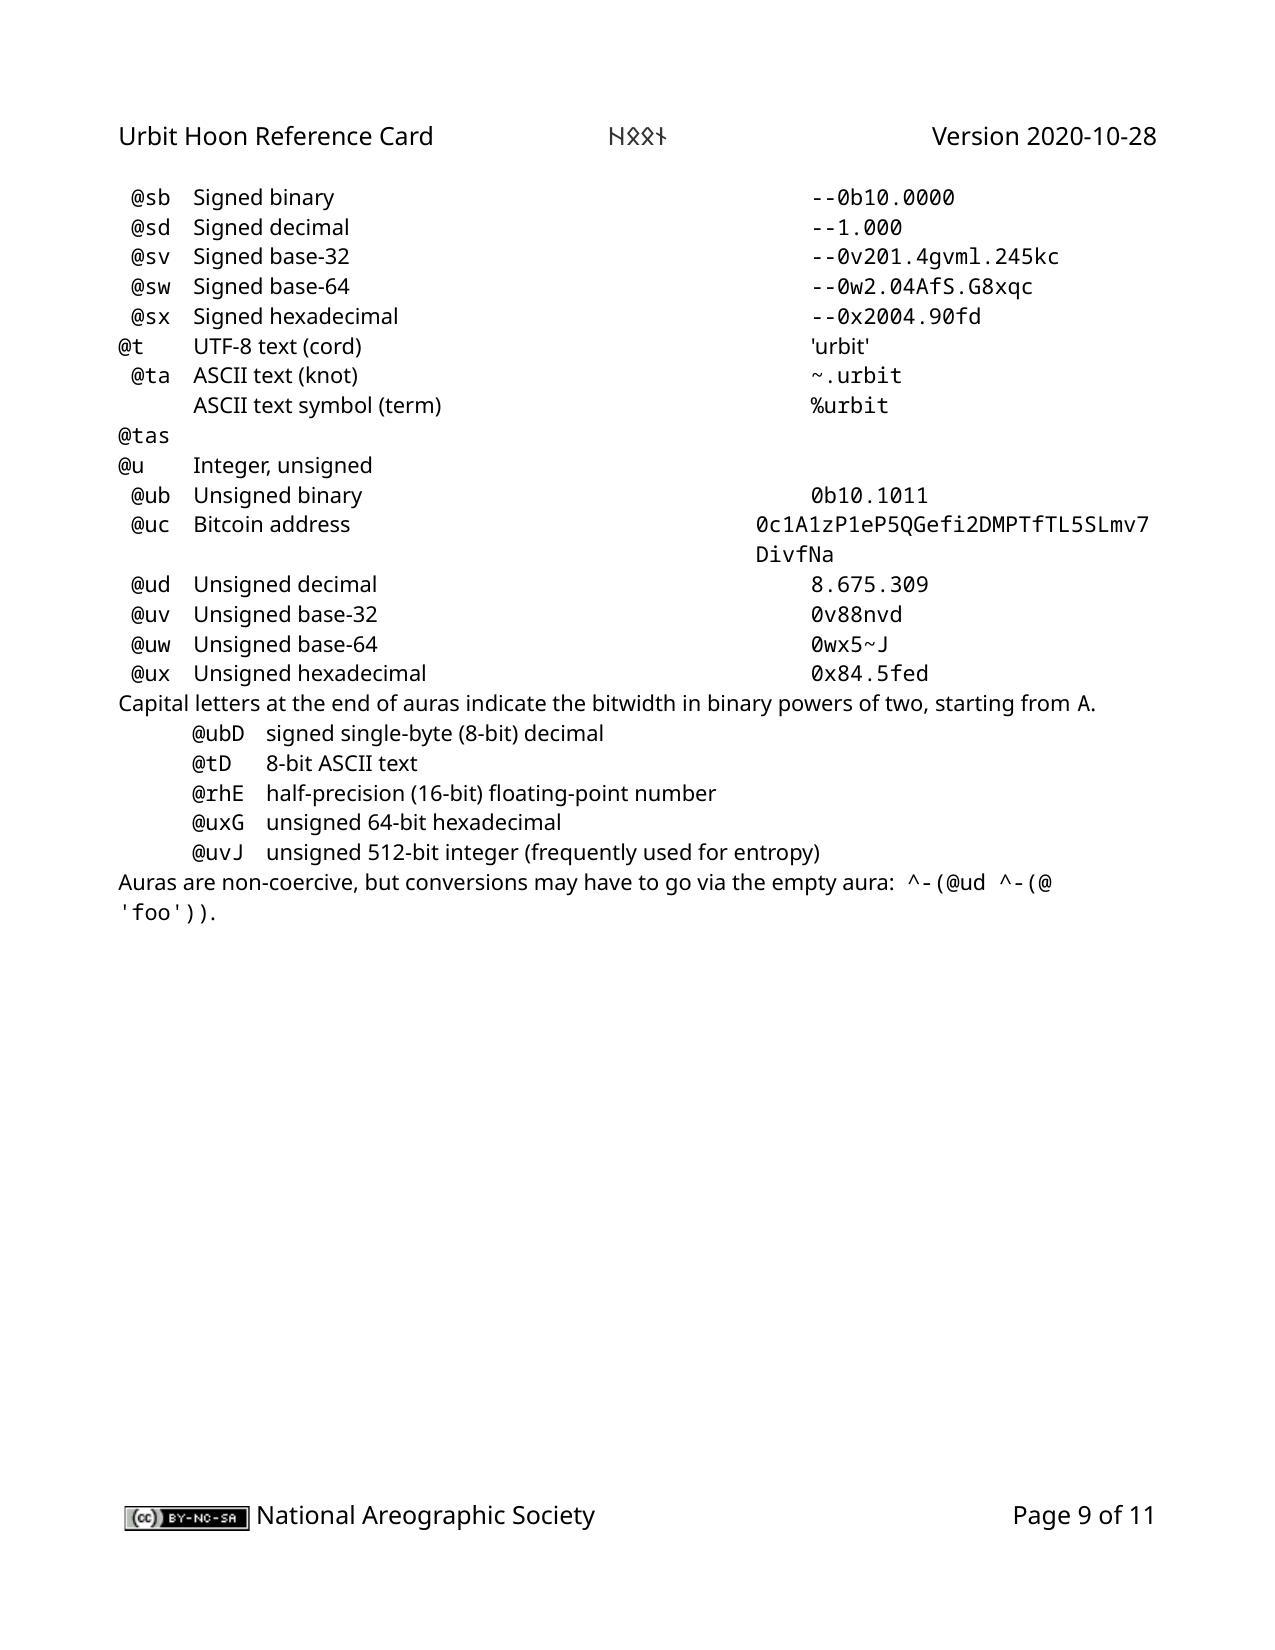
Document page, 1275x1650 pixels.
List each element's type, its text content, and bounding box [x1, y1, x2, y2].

table_cell UTF-8 text (cord) [193, 331, 811, 360]
text @rhE half-precision (16-bit) floating-point number [118, 777, 1157, 807]
table_cell 0b10.1011 [811, 480, 1157, 509]
table_cell --1.000 [811, 211, 1157, 241]
text @tD 8-bit ASCII text [118, 748, 1157, 777]
text @uvJ unsigned 512-bit integer (frequently used for entropy) [118, 837, 1157, 867]
table_cell Unsigned decimal [193, 569, 811, 599]
table_cell --0b10.0000 [811, 182, 1157, 211]
table_cell @ux [118, 658, 193, 688]
table_cell @sw [118, 271, 193, 301]
table_cell @tas [118, 390, 193, 450]
table_cell 'urbit' [811, 331, 1157, 360]
table_cell @sx [118, 301, 193, 331]
table_cell 8.675.309 [811, 569, 1157, 599]
table_cell Integer, unsigned [193, 450, 811, 479]
table_cell --0x2004.90fd [811, 301, 1157, 331]
table_cell Signed base-32 [193, 241, 811, 271]
table_cell 0wx5~J [811, 629, 1157, 658]
table_cell Signed decimal [193, 211, 811, 241]
table_cell ASCII text symbol (term) [193, 390, 811, 450]
table_cell --0w2.04AfS.G8xqc [811, 271, 1157, 301]
table_cell ~.urbit [811, 360, 1157, 390]
table_cell @uv [118, 599, 193, 628]
table_cell 0x84.5fed [811, 658, 1157, 688]
text @ubD signed single-byte (8-bit) decimal [118, 718, 1157, 748]
table_cell ASCII text (knot) [193, 360, 811, 390]
table_cell %urbit [811, 390, 1157, 450]
table_cell @sb [118, 182, 193, 211]
table_cell Unsigned base-32 [193, 599, 811, 628]
table_cell 0c1A1zP1eP5QGefi2DMPTfTL5SLmv7DivfNa [756, 509, 1157, 569]
picture [124, 1506, 250, 1531]
table_cell @uc [118, 509, 193, 569]
table_cell @t [118, 331, 193, 360]
table_cell @ud [118, 569, 193, 599]
table_cell --0v201.4gvml.245kc [811, 241, 1157, 271]
table_cell Unsigned base-64 [193, 629, 811, 658]
text @uxG unsigned 64-bit hexadecimal [118, 807, 1157, 837]
table_cell Unsigned binary [193, 480, 811, 509]
table_cell [811, 450, 1157, 479]
table_cell Signed binary [193, 182, 811, 211]
table_cell @sd [118, 211, 193, 241]
table_cell Bitcoin address [193, 509, 756, 569]
text Auras are non-coercive, but conversions may have to go via the empty aura: ^-(@ud ^-(@ 'foo')). [118, 867, 1157, 926]
table_cell @uw [118, 629, 193, 658]
text Capital letters at the end of auras indicate the bitwidth in binary powers of two, starting from A. [118, 688, 1157, 718]
table_cell Signed base-64 [193, 271, 811, 301]
table_cell @ub [118, 480, 193, 509]
table_cell @u [118, 450, 193, 479]
table_cell @sv [118, 241, 193, 271]
table_cell Signed hexadecimal [193, 301, 811, 331]
table_cell Unsigned hexadecimal [193, 658, 811, 688]
table_cell 0v88nvd [811, 599, 1157, 628]
table_cell @ta [118, 360, 193, 390]
